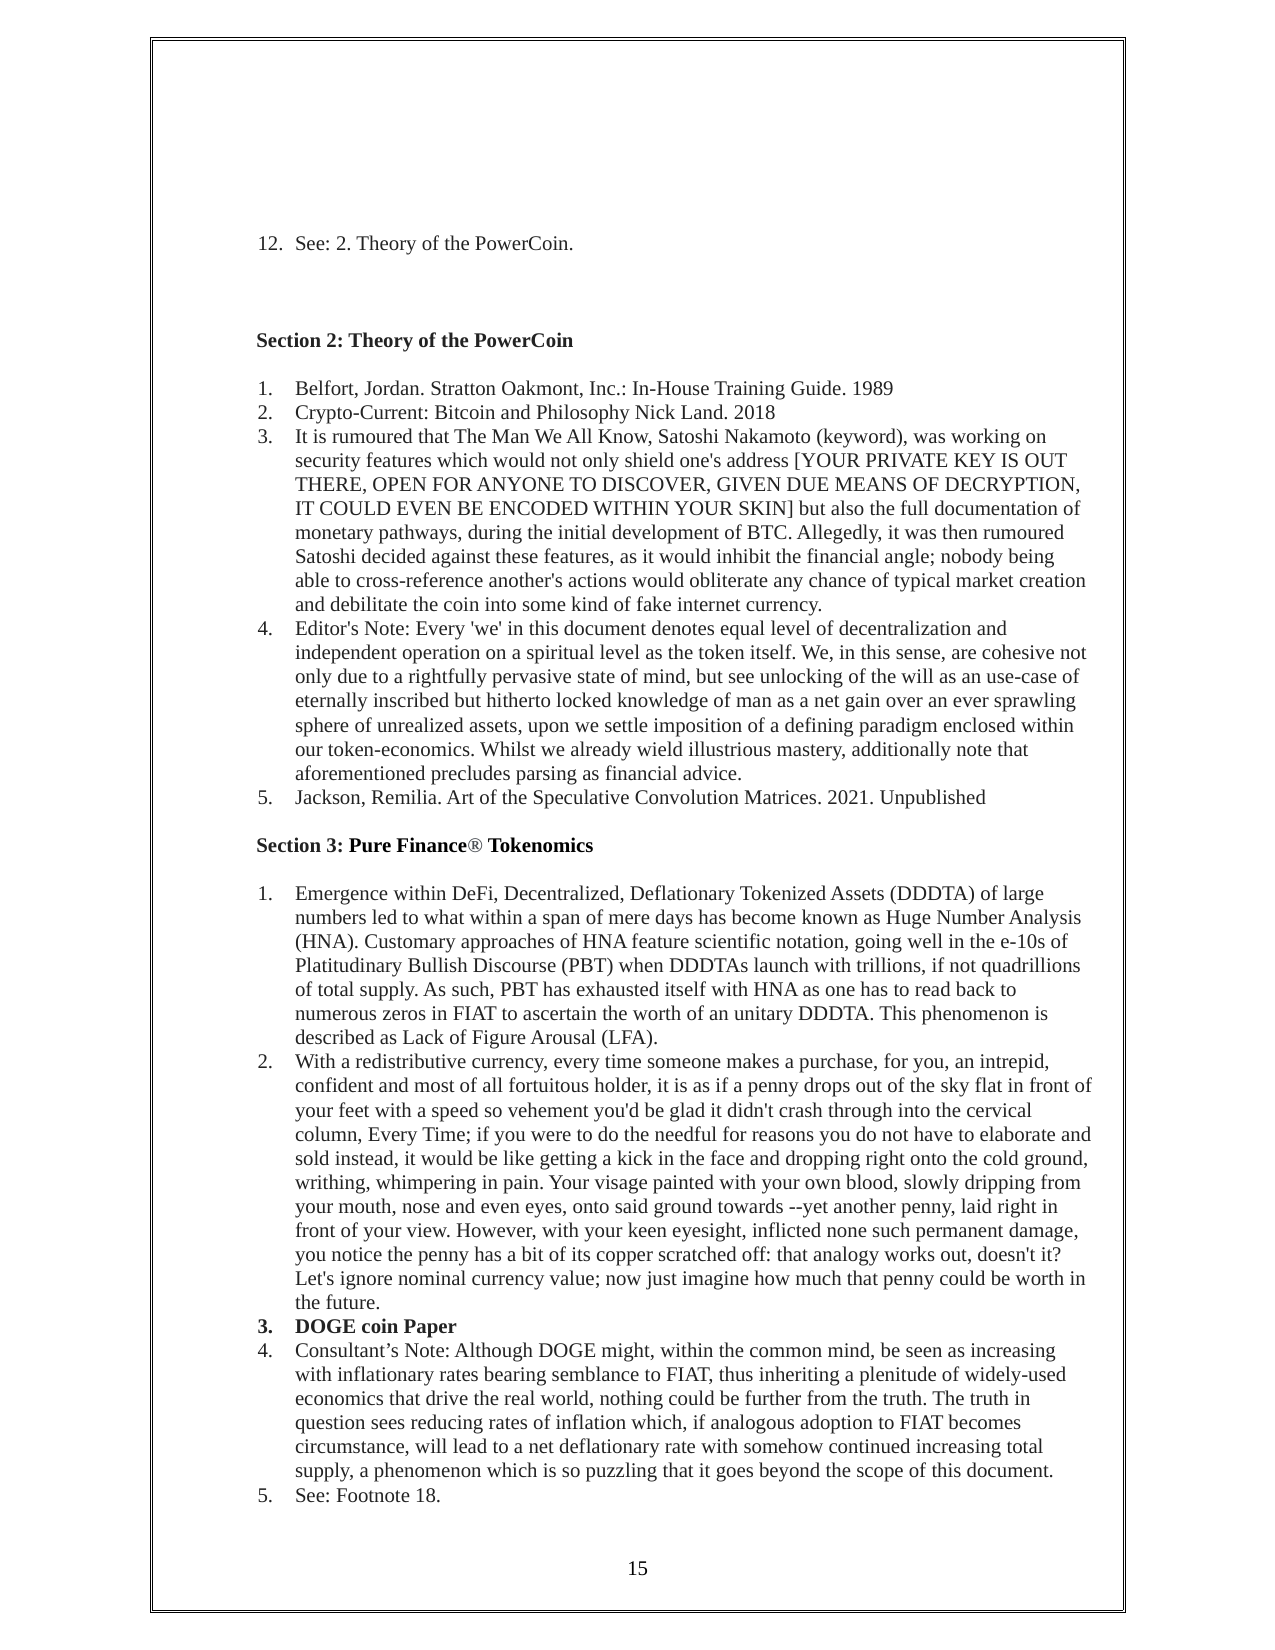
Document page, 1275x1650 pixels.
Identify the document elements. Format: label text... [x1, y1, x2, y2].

list With a redistributive currency, every time someone makes a purchase, for you, an intrepid, confident and most of all fortuitous holder, it is as if a penny drops out of the sky flat in front of your feet with a speed so vehement you'd be glad it didn't crash through into the cervical column, Every Time; if you were to do the needful for reasons you do not have to elaborate and sold instead, it would be like getting a kick in the face and dropping right onto the cold ground, writhing, whimpering in pain. Your visage painted with your own blood, slowly dripping from your mouth, nose and even eyes, onto said ground towards --yet another penny, laid right in front of your view. However, with your keen eyesight, inflicted none such permanent damage, you notice the penny has a bit of its copper scratched off: that analogy works out, doesn't it? Let's ignore nominal currency value; now just imagine how much that penny could be worth in the future. [257, 1049, 1093, 1314]
list Jackson, Remilia. Art of the Speculative Convolution Matrices. 2021. Unpublished [257, 785, 1093, 809]
list DOGE coin Paper [257, 1314, 1093, 1338]
list Crypto-Current: Bitcoin and Philosophy Nick Land. 2018 [257, 400, 1093, 424]
list See: Footnote 18. [257, 1482, 1093, 1507]
list Belfort, Jordan. Stratton Oakmont, Inc.: In-House Training Guide. 1989 [257, 376, 1093, 400]
list Section 2: Theory of the PowerCoin [256, 327, 1093, 352]
text Section 3: Pure Finance® Tokenomics [182, 833, 1093, 857]
list Consultant’s Note: Although DOGE might, within the common mind, be seen as increasing with inflationary rates bearing semblance to FIAT, thus inheriting a plenitude of widely-used economics that drive the real world, nothing could be further from the truth. The truth in question sees reducing rates of inflation which, if analogous adoption to FIAT becomes circumstance, will lead to a net deflationary rate with somehow continued increasing total supply, a phenomenon which is so puzzling that it goes beyond the scope of this document. [257, 1338, 1093, 1482]
list Emergence within DeFi, Decentralized, Deflationary Tokenized Assets (DDDTA) of large numbers led to what within a span of mere days has become known as Huge Number Analysis (HNA). Customary approaches of HNA feature scientific notation, going well in the e-10s of Platitudinary Bullish Discourse (PBT) when DDDTAs launch with trillions, if not quadrillions of total supply. As such, PBT has exhausted itself with HNA as one has to read back to numerous zeros in FIAT to ascertain the worth of an unitary DDDTA. This phenomenon is described as Lack of Figure Arousal (LFA). [257, 881, 1093, 1049]
list Editor's Note: Every 'we' in this document denotes equal level of decentralization and independent operation on a spiritual level as the token itself. We, in this sense, are cohesive not only due to a rightfully pervasive state of mind, but see unlocking of the will as an use-case of eternally inscribed but hitherto locked knowledge of man as a net gain over an ever sprawling sphere of unrealized assets, upon we settle imposition of a defining paradigm enclosed within our token-economics. Whilst we already wield illustrious mastery, additionally note that aforementioned precludes parsing as financial advice. [257, 616, 1093, 785]
list It is rumoured that The Man We All Know, Satoshi Nakamoto (keyword), was working on security features which would not only shield one's address [YOUR PRIVATE KEY IS OUT THERE, OPEN FOR ANYONE TO DISCOVER, GIVEN DUE MEANS OF DECRYPTION, IT COULD EVEN BE ENCODED WITHIN YOUR SKIN] but also the full documentation of monetary pathways, during the initial development of BTC. Allegedly, it was then rumoured Satoshi decided against these features, as it would inhibit the financial angle; nobody being able to cross-reference another's actions would obliterate any chance of typical market creation and debilitate the coin into some kind of fake internet currency. [257, 424, 1093, 616]
list See: 2. Theory of the PowerCoin. [257, 231, 1093, 255]
